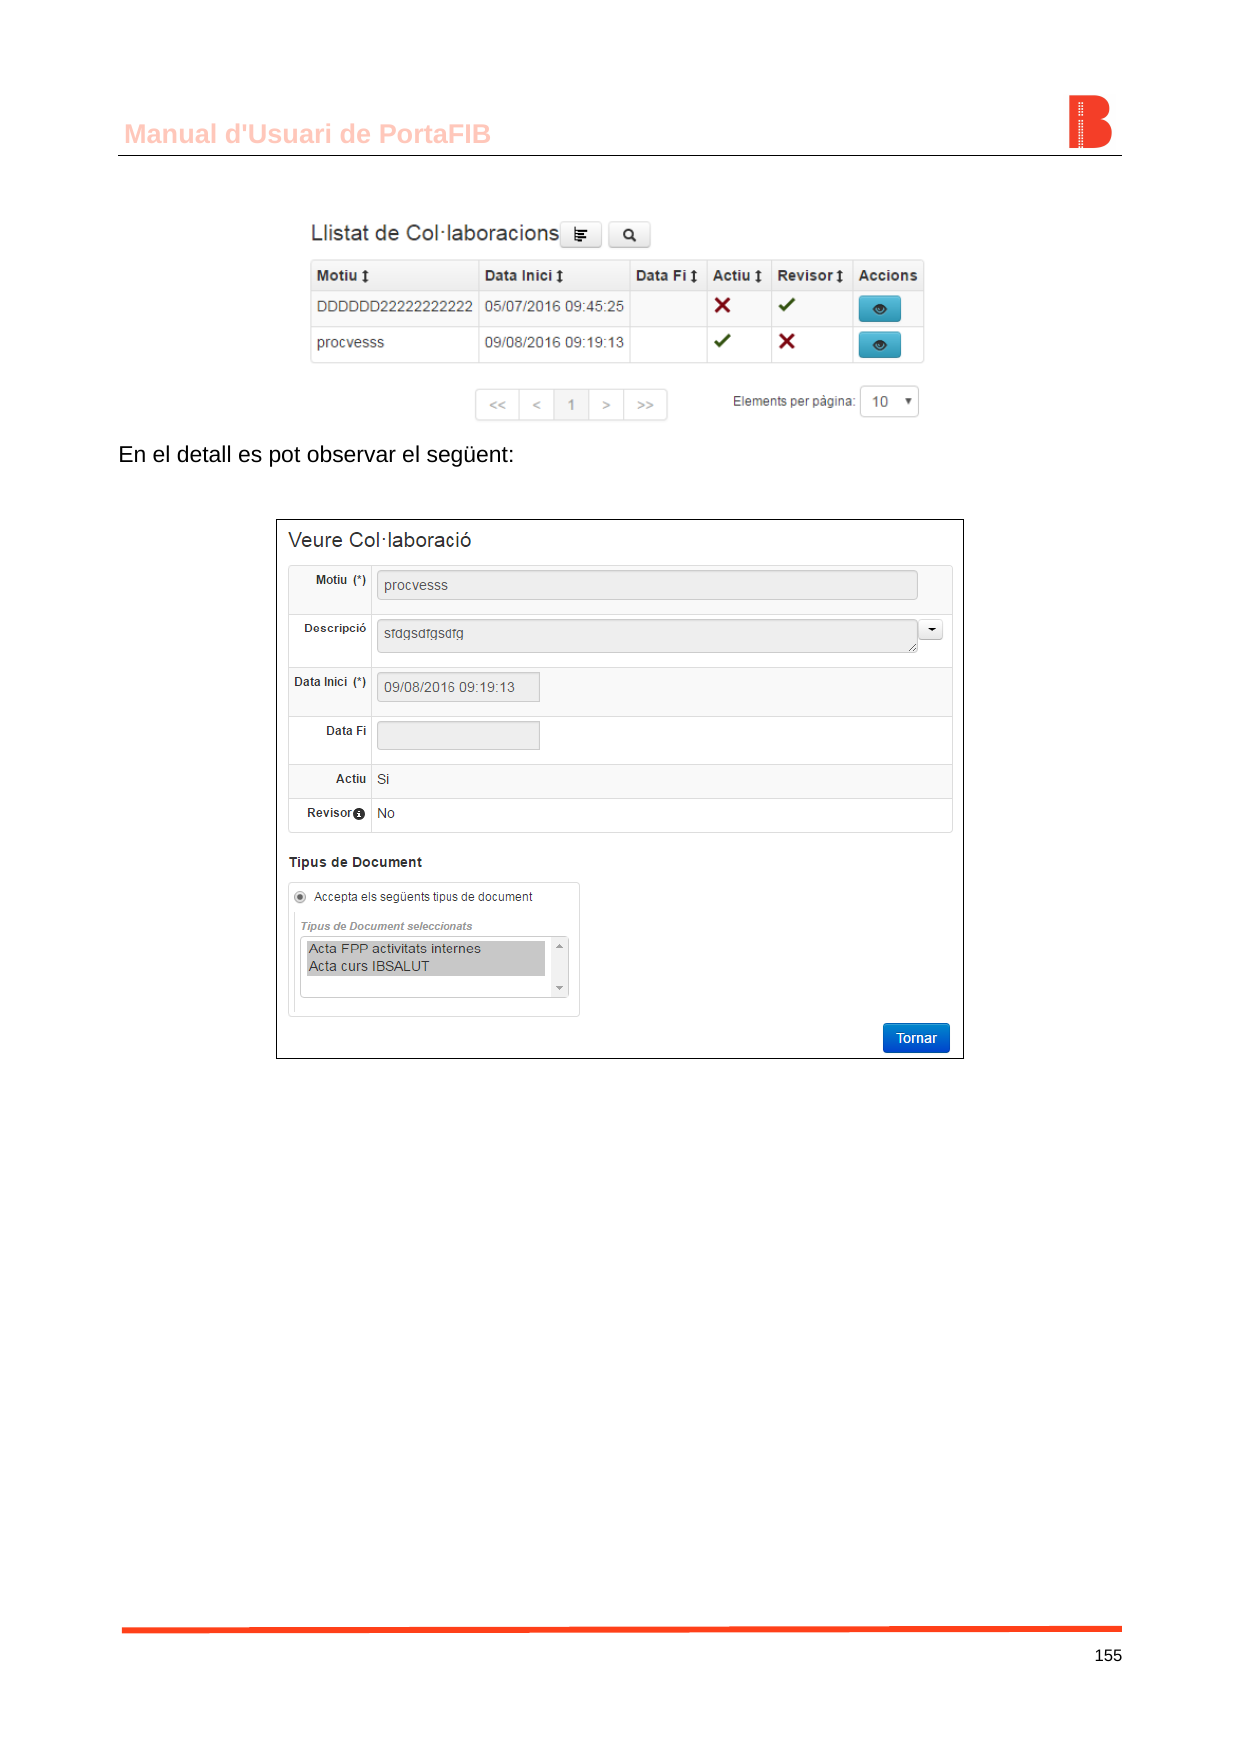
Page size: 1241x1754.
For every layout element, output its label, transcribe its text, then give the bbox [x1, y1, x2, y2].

picture [1063, 94, 1117, 150]
picture [279, 523, 961, 1056]
picture [303, 215, 937, 429]
text En el detall es pot observar el següent: [118, 441, 1122, 468]
